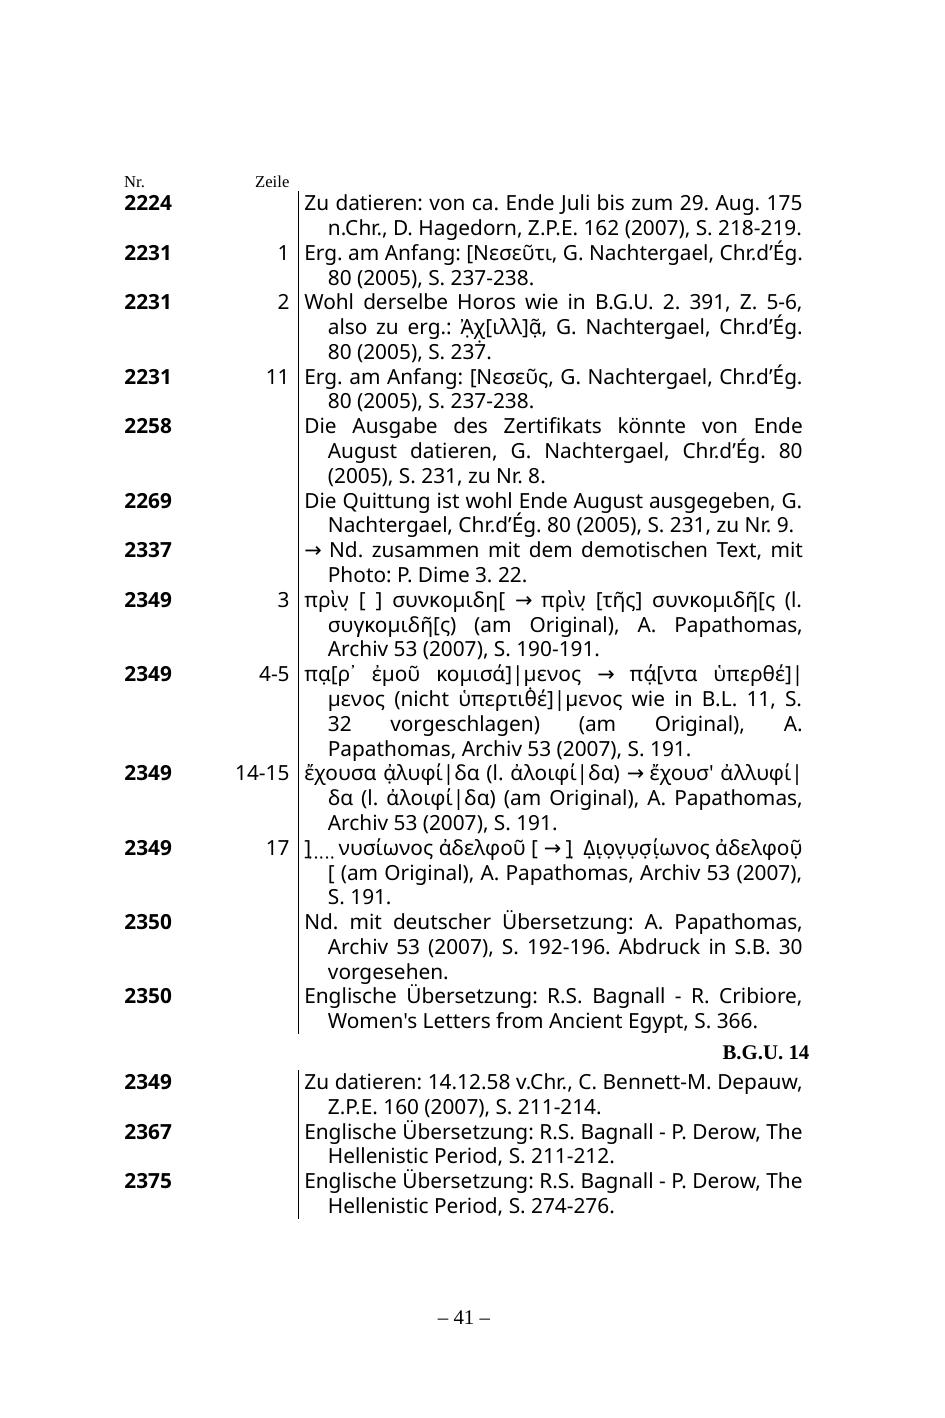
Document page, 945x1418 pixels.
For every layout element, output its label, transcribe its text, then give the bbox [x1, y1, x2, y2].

table_cell 3 [207, 588, 298, 662]
table_cell Englische Übersetzung: R.S. Bagnall - R. Cribiore, Women's Letters from Ancient Egypt, S. 366. [299, 984, 809, 1034]
table_cell πα̣[ρ᾽ ἐμοῦ κομισά]|μ̣ενος → πά̣[ντα ὑπερθέ]|μενος (nicht ὑπερτιθέ]|μενος wie in B.L. 11, S. 32 vorgeschlagen) (am Original), A. Papathomas, Archiv 53 (2007), S. 191. [299, 662, 809, 761]
table_cell πρὶν̣ [ ] συνκομιδη[ → πρὶν̣ [τῆς] συνκομιδῆ[ς (l. συγκομιδῆ[ς) (am Original), A. Papathomas, Archiv 53 (2007), S. 190-191. [299, 588, 809, 662]
table_cell Erg. am Anfang: [Νεσεῦς, G. Nachtergael, Chr.d’Ég. 80 (2005), S. 237-238. [299, 364, 809, 414]
table_cell Zu datieren: von ca. Ende Juli bis zum 29. Aug. 175 n.Chr., D. Hagedorn, Z.P.E. 162 (2007), S. 218-219. [299, 191, 809, 240]
table_cell 2258 [118, 414, 207, 488]
table_cell [207, 984, 298, 1034]
table_cell Die Ausgabe des Zertifikats könnte von Ende August datieren, G. Nachtergael, Chr.d’Ég. 80 (2005), S. 231, zu Nr. 8. [299, 414, 809, 488]
table_cell Englische Übersetzung: R.S. Bagnall - P. Derow, The Hellenistic Period, S. 274-276. [299, 1169, 809, 1218]
table_cell 2349 [118, 588, 207, 662]
table_cell [207, 191, 298, 240]
table_cell ] ̣ ̣ ̣ ̣ ̣νυσίωνος ἀδελφοῦ [ → ] ̣ Δ̣ι̣ο̣ν̣υ̣σ̣ί̣ωνος ἀδελφοῦ̣ [ (am Original), A. Papathomas, Archiv 53 (2007), S. 191. [299, 835, 809, 910]
table_cell Die Quittung ist wohl Ende August ausgegeben, G. Nachtergael, Chr.d’Ég. 80 (2005), S. 231, zu Nr. 9. [299, 488, 809, 538]
table_cell → Nd. zusammen mit dem demotischen Text, mit Photo: P. Dime 3. 22. [299, 538, 809, 587]
table_cell 2337 [118, 538, 207, 587]
table_header [207, 1070, 298, 1119]
table_cell Wohl derselbe Horos wie in B.G.U. 2. 391, Z. 5-6, also zu erg.: Ἀ̣χ̣[ιλλ]ᾶ̣, G. Nachtergael, Chr.d’Ég. 80 (2005), S. 237. [299, 290, 809, 364]
table_cell 4-5 [207, 662, 298, 761]
table_cell [207, 1119, 298, 1169]
table_cell [207, 910, 298, 984]
table_cell 2349 [118, 835, 207, 910]
table_cell [207, 414, 298, 488]
table_cell 2231 [118, 290, 207, 364]
table_cell 2 [207, 290, 298, 364]
table_cell ἔχουσα ἀ̣λυφί|δα (l. ἀλοιφί|δα) → ἔχουσ' ἀλλυφί|δα (l. ἀλοιφί|δα) (am Original), A. Papathomas, Archiv 53 (2007), S. 191. [299, 761, 809, 835]
table_cell 14-15 [207, 761, 298, 835]
table_cell [207, 538, 298, 587]
table_cell 11 [207, 364, 298, 414]
table_cell Nd. mit deutscher Übersetzung: A. Papathomas, Archiv 53 (2007), S. 192-196. Abdruck in S.B. 30 vorgesehen. [299, 910, 809, 984]
table_cell [207, 1169, 298, 1218]
table_cell 1 [207, 240, 298, 290]
subtitle B.G.U. 14 [118, 1040, 809, 1064]
table_cell 2375 [118, 1169, 207, 1218]
table_cell 2350 [118, 910, 207, 984]
table_header Zu datieren: 14.12.58 v.Chr., C. Bennett-M. Depauw, Z.P.E. 160 (2007), S. 211-214. [299, 1070, 809, 1119]
table_cell 2349 [118, 662, 207, 761]
table_cell 2350 [118, 984, 207, 1034]
table_header 2349 [118, 1070, 207, 1119]
table_cell 2231 [118, 364, 207, 414]
table_cell 2269 [118, 488, 207, 538]
table_cell 2349 [118, 761, 207, 835]
table_cell Englische Übersetzung: R.S. Bagnall - P. Derow, The Hellenistic Period, S. 211-212. [299, 1119, 809, 1169]
table_cell 2367 [118, 1119, 207, 1169]
table_cell Erg. am Anfang: [Νεσεῦτι, G. Nachtergael, Chr.d’Ég. 80 (2005), S. 237-238. [299, 240, 809, 290]
table_cell [207, 488, 298, 538]
table_cell 2231 [118, 240, 207, 290]
table_cell 17 [207, 835, 298, 910]
table_cell 2224 [118, 191, 207, 240]
